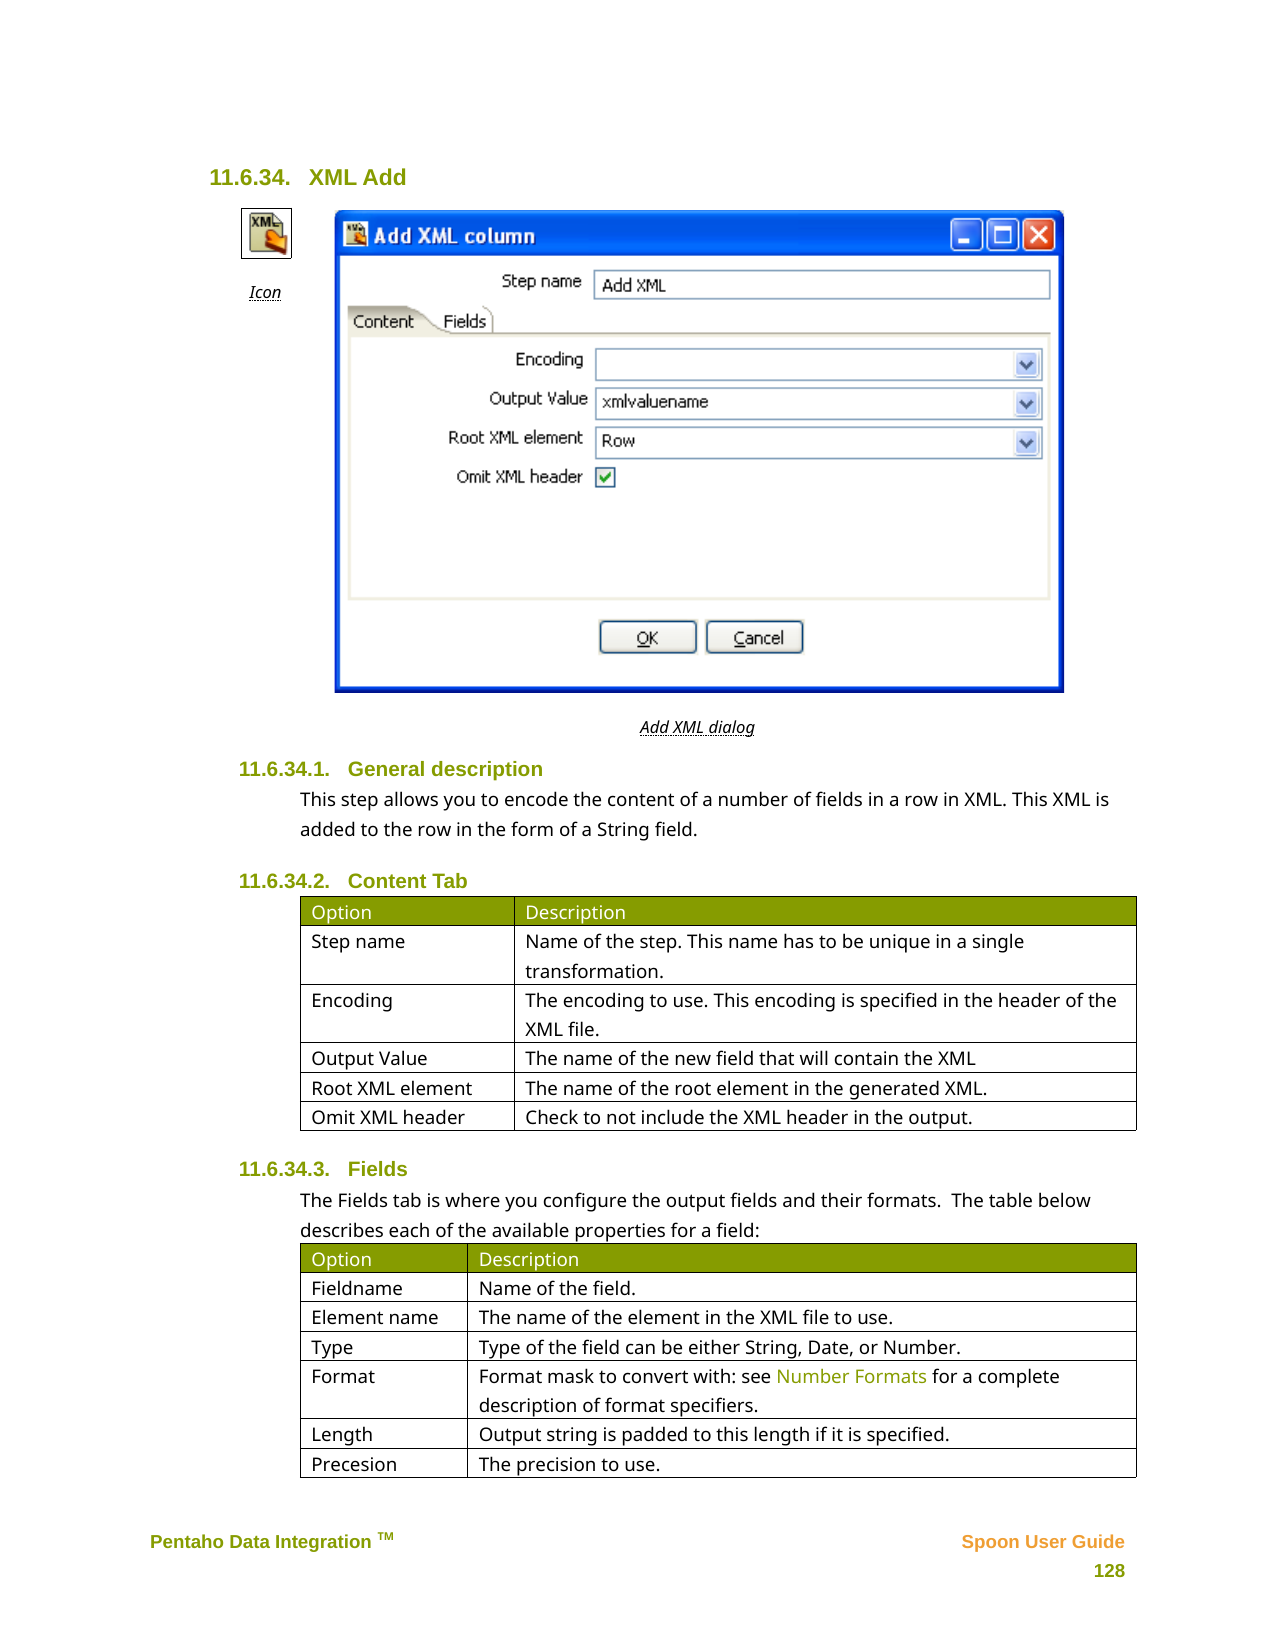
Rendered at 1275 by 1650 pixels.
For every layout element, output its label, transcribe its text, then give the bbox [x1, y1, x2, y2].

subtitle XML Add [209, 157, 1125, 192]
table_cell Output Value [301, 1043, 514, 1072]
table_cell Omit XML header [301, 1102, 514, 1130]
table_cell Length [301, 1419, 467, 1448]
table_cell Precesion [301, 1449, 467, 1477]
subtitle Content Tab [239, 861, 1125, 896]
table_header Option [301, 897, 514, 925]
table_cell Format [301, 1361, 467, 1418]
table_header Description [468, 1244, 1136, 1272]
table_cell Name of the field. [468, 1273, 1136, 1301]
table_cell Output string is padded to this length if it is specified. [468, 1419, 1136, 1448]
table_cell Type of the field can be either String, Date, or Number. [468, 1332, 1136, 1360]
table_header Option [301, 1244, 467, 1272]
text Icon [240, 280, 292, 303]
table_header Description [515, 897, 1136, 925]
text Add XML dialog [334, 716, 1063, 738]
table_cell The name of the root element in the generated XML. [515, 1073, 1136, 1101]
table_cell The precision to use. [468, 1449, 1136, 1477]
text The Fields tab is where you configure the output fields and their formats. The table below describes each of the available properties for a field: [300, 1184, 1125, 1243]
table_cell Encoding [301, 985, 514, 1042]
subtitle General description [239, 748, 1125, 783]
table_cell Format mask to convert with: see Number Formats for a complete description of format specifiers. [468, 1361, 1136, 1418]
subtitle Fields [239, 1149, 1125, 1184]
text This step allows you to encode the content of a number of fields in a row in XML. This XML is added to the row in the form of a String field. [300, 783, 1125, 842]
table_cell Type [301, 1332, 467, 1360]
picture [244, 210, 288, 255]
table_cell The encoding to use. This encoding is specified in the header of the XML file. [515, 985, 1136, 1042]
table_cell Check to not include the XML header in the output. [515, 1102, 1136, 1130]
table_cell Root XML element [301, 1073, 514, 1101]
table_cell Name of the step. This name has to be unique in a single transformation. [515, 926, 1136, 984]
table_cell The name of the new field that will contain the XML [515, 1043, 1136, 1072]
table_cell Fieldname [301, 1273, 467, 1301]
table_cell Step name [301, 926, 514, 984]
table_cell Element name [301, 1302, 467, 1331]
table_cell The name of the element in the XML file to use. [468, 1302, 1136, 1331]
picture [334, 210, 1065, 693]
